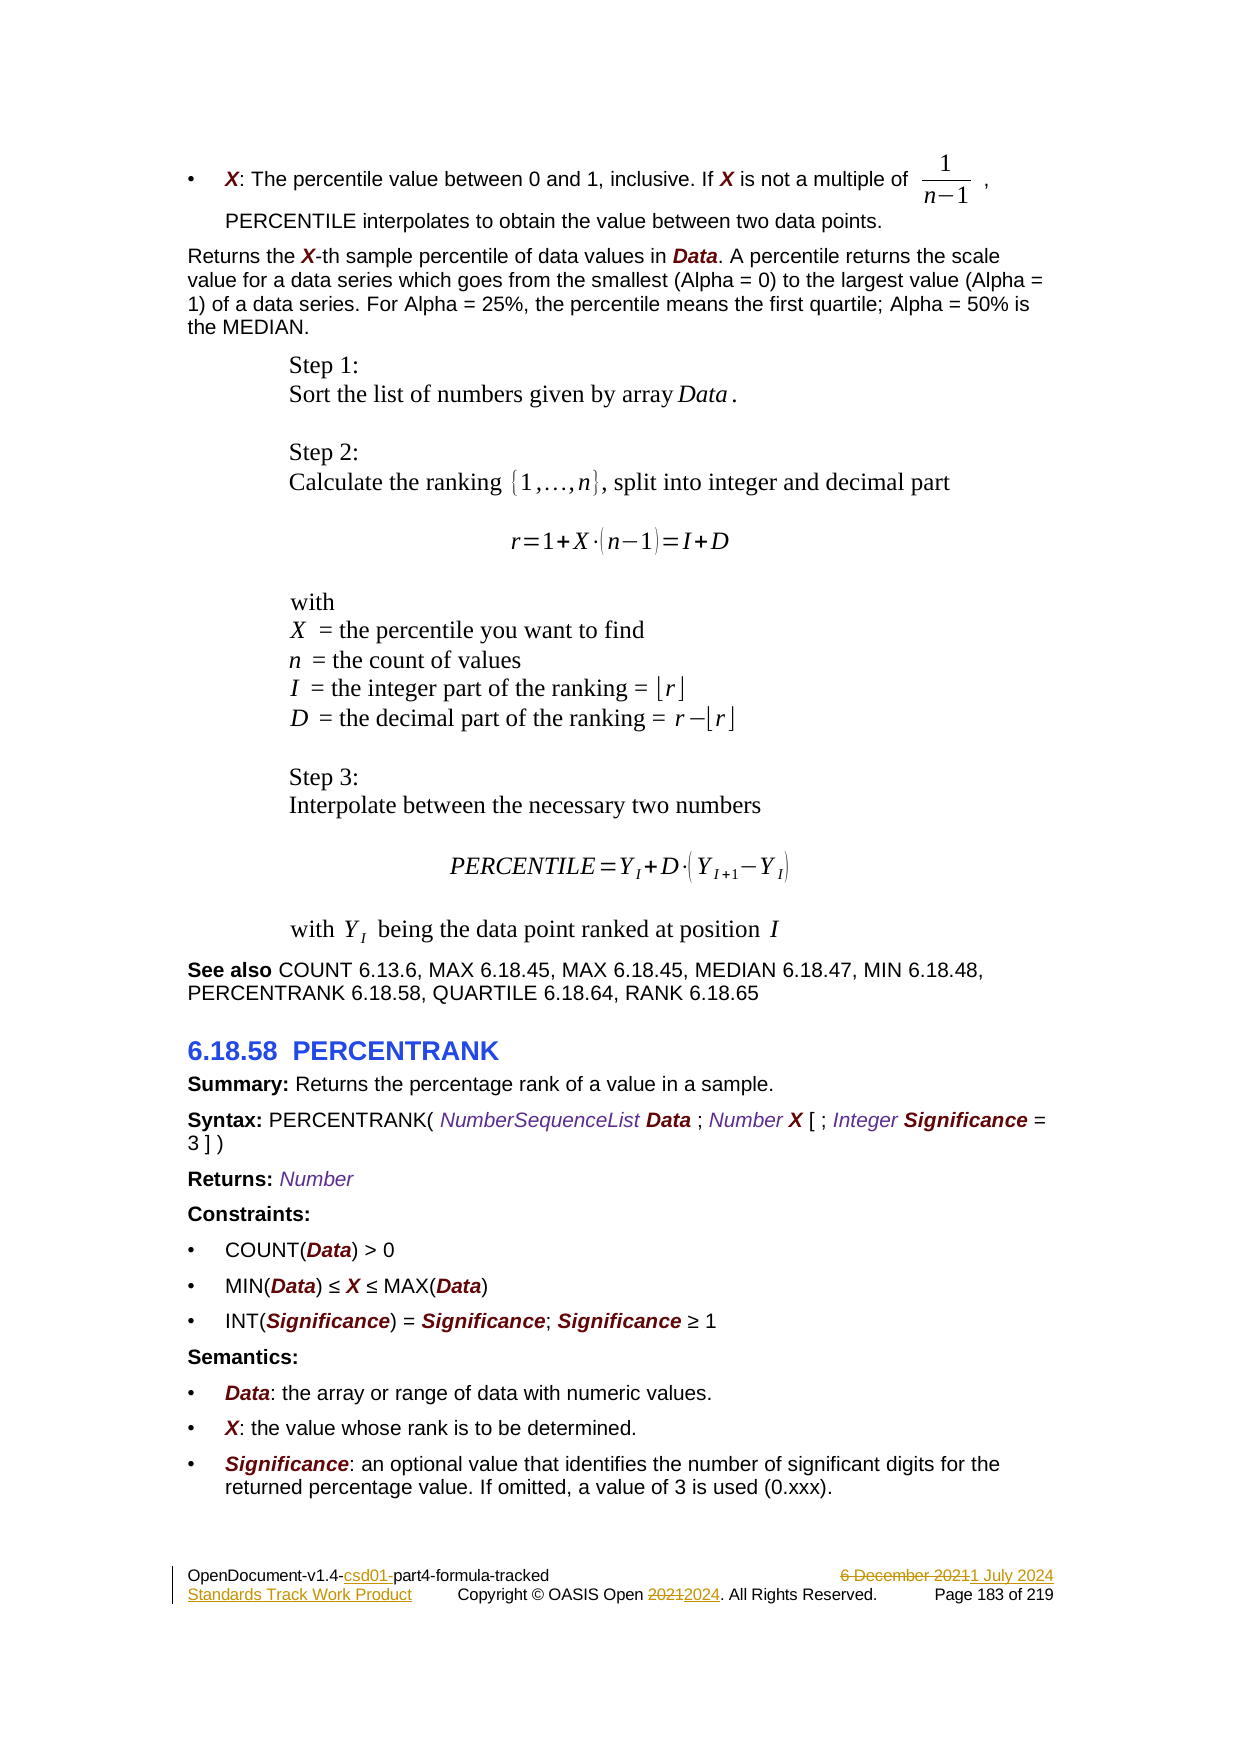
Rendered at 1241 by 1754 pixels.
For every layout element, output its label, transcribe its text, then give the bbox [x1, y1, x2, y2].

list INT(Significance) = Significance; Significance ≥ 1 [187, 1310, 1053, 1333]
list MIN(Data) ≤ X ≤ MAX(Data) [187, 1274, 1053, 1298]
list X: The percentile value between 0 and 1, inclusive. If X is not a multiple of , PERCENTILE interpolates to obtain the value between two data points. [187, 150, 1053, 233]
subtitle PERCENTRANK [187, 1036, 1053, 1066]
text Returns the X-th sample percentile of data values in Data. A percentile returns the scale value for a data series which goes from the smallest (Alpha = 0) to the largest value (Alpha = 1) of a data series. For Alpha = 25%, the percentile means the first quartile; Alpha = 50% is the MEDIAN. [187, 245, 1053, 339]
text Constraints: [187, 1203, 1053, 1226]
text Returns: Number [187, 1167, 1053, 1191]
list Significance: an optional value that identifies the number of significant digits for the returned percentage value. If omitted, a value of 3 is used (0.xxx). [187, 1452, 1053, 1499]
text Syntax: PERCENTRANK( NumberSequenceList Data ; Number X [ ; Integer Significance = 3 ] ) [187, 1108, 1053, 1155]
list Data: the array or range of data with numeric values. [187, 1381, 1053, 1404]
text Semantics: [187, 1345, 1053, 1369]
list COUNT(Data) > 0 [187, 1238, 1053, 1262]
text See also COUNT 6.13.6, MAX 6.18.45, MAX 6.18.45, MEDIAN 6.18.47, MIN 6.18.48, PERCENTRANK 6.18.58, QUARTILE 6.18.64, RANK 6.18.65 [187, 958, 1053, 1005]
list X: the value whose rank is to be determined. [187, 1417, 1053, 1440]
text Summary: Returns the percentage rank of a value in a sample. [187, 1072, 1053, 1096]
